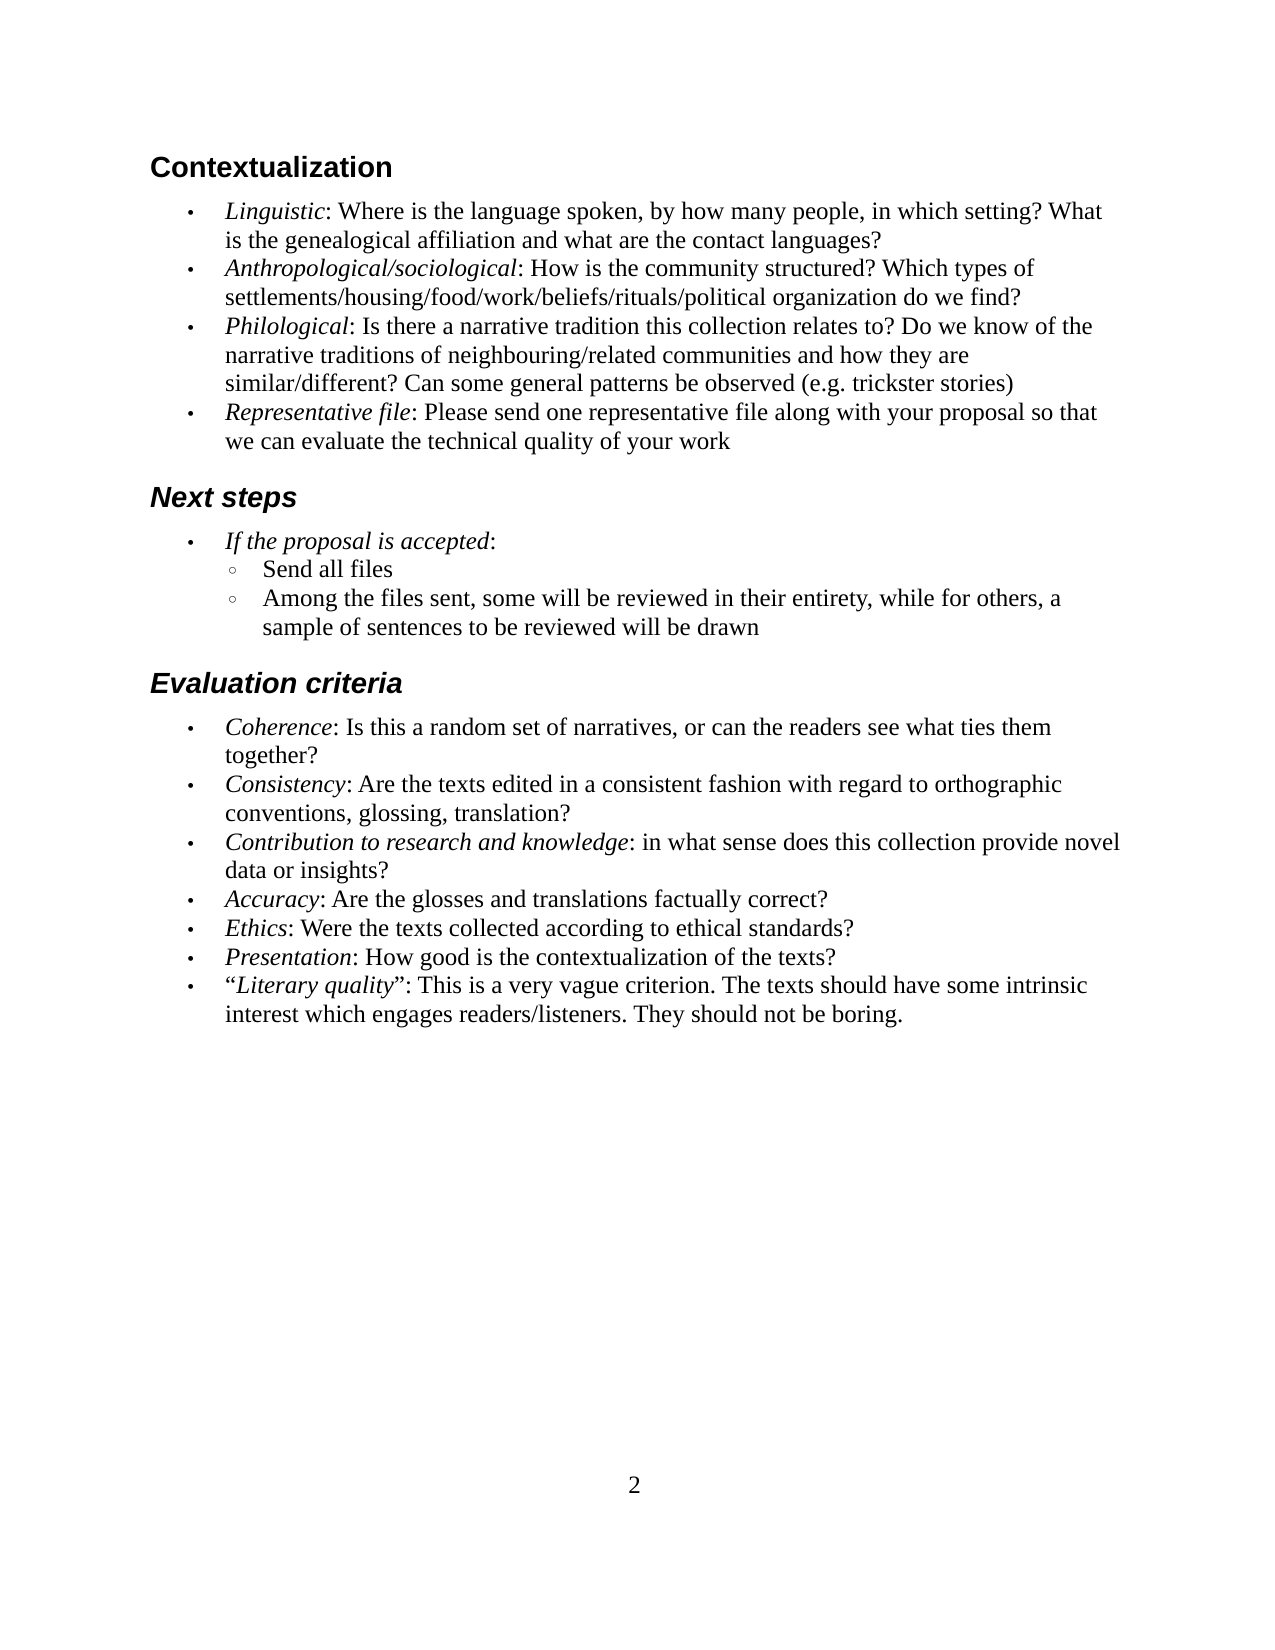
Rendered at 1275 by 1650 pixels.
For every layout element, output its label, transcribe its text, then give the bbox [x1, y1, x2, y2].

list Philological: Is there a narrative tradition this collection relates to? Do we know of the narrative traditions of neighbouring/related communities and how they are similar/different? Can some general patterns be observed (e.g. trickster stories) [187, 311, 1125, 397]
list Consistency: Are the texts edited in a consistent fashion with regard to orthographic conventions, glossing, translation? [187, 769, 1125, 827]
list Accuracy: Are the glosses and translations factually correct? [187, 884, 1125, 913]
subtitle Next steps [150, 480, 1125, 513]
list Presentation: How good is the contextualization of the texts? [187, 942, 1125, 971]
list Representative file: Please send one representative file along with your proposal so that we can evaluate the technical quality of your work [187, 397, 1125, 455]
list Ethics: Were the texts collected according to ethical standards? [187, 913, 1125, 942]
list Linguistic: Where is the language spoken, by how many people, in which setting? What is the genealogical affiliation and what are the contact languages? [187, 196, 1125, 253]
list “Literary quality”: This is a very vague criterion. The texts should have some intrinsic interest which engages readers/listeners. They should not be boring. [187, 971, 1125, 1028]
list Anthropological/sociological: How is the community structured? Which types of settlements/housing/food/work/beliefs/rituals/political organization do we find? [187, 253, 1125, 311]
subtitle Contextualization [150, 150, 1125, 183]
subtitle Evaluation criteria [150, 666, 1125, 699]
list Among the files sent, some will be reviewed in their entirety, while for others, a sample of sentences to be reviewed will be drawn [225, 583, 1125, 641]
list Contribution to research and knowledge: in what sense does this collection provide novel data or insights? [187, 827, 1125, 884]
list Send all files [225, 554, 1125, 583]
list Coherence: Is this a random set of narratives, or can the readers see what ties them together? [187, 712, 1125, 769]
list If the proposal is accepted: [187, 526, 1125, 554]
